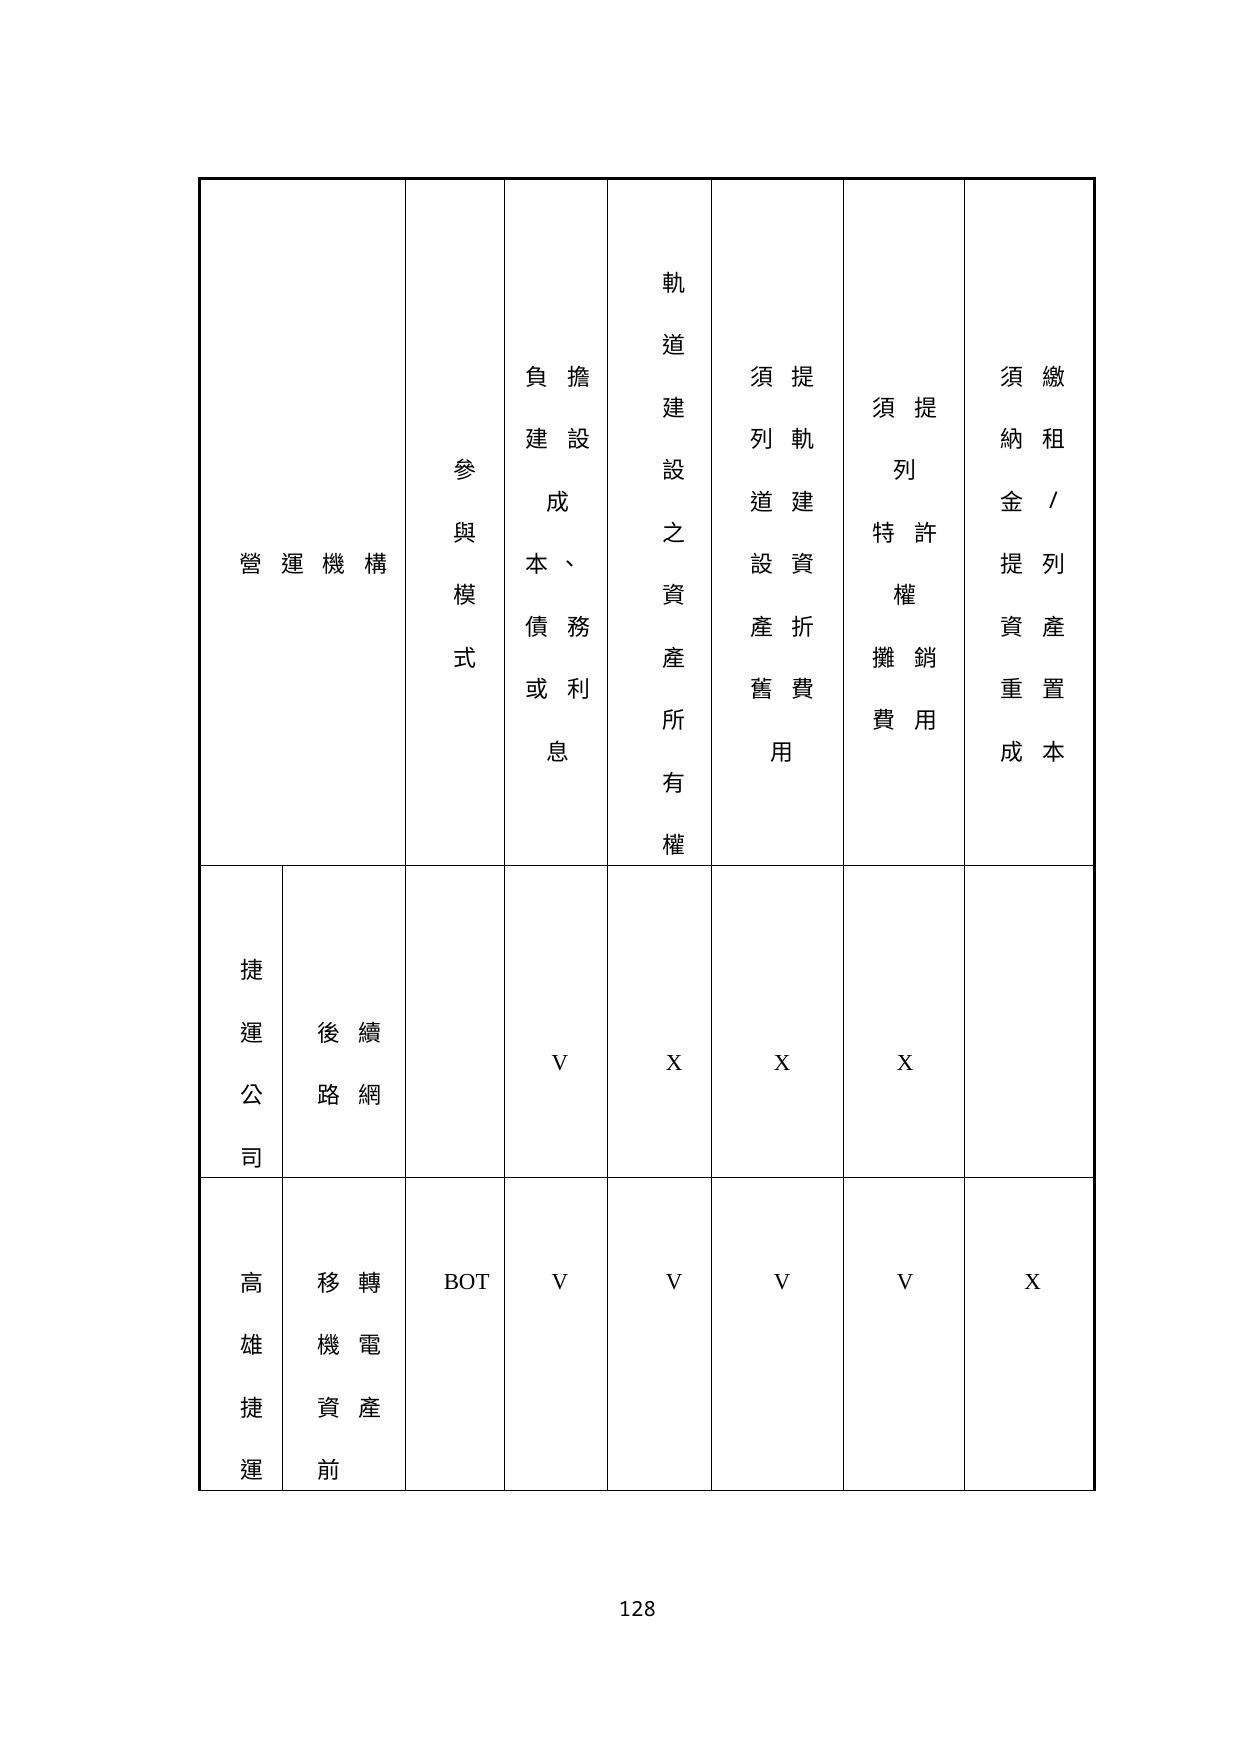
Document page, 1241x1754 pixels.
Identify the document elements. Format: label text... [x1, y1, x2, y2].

table_cell V [712, 1178, 843, 1490]
table_cell [965, 866, 1093, 1177]
table_cell 高雄捷運 [201, 1178, 282, 1490]
table_header 軌道建設之資產所有權 [608, 180, 711, 865]
table_header 須提列 特許權 攤銷費用 [844, 180, 964, 865]
table_cell 捷運公司 [201, 866, 282, 1177]
table_cell V [505, 1178, 607, 1490]
table_header 須繳納租金/提列資產重置成本 [965, 180, 1093, 865]
table_header 負擔建設成本、債務或利息 [505, 180, 607, 865]
table_cell X [712, 866, 843, 1177]
table_cell V [505, 866, 607, 1177]
table_cell X [844, 866, 964, 1177]
table_header 須提列軌道建設資產折舊費用 [712, 180, 843, 865]
table_cell V [844, 1178, 964, 1490]
table_cell BOT [406, 1178, 504, 1490]
table_cell V [608, 1178, 711, 1490]
table_cell 後續路網 [283, 866, 405, 1177]
table_header 參與 模式 [406, 180, 504, 865]
table_cell [406, 866, 504, 1177]
table_cell 移轉機電資產前 [283, 1178, 405, 1490]
table_cell X [965, 1178, 1093, 1490]
table_cell X [608, 866, 711, 1177]
table_header 營運機構 [201, 180, 405, 865]
